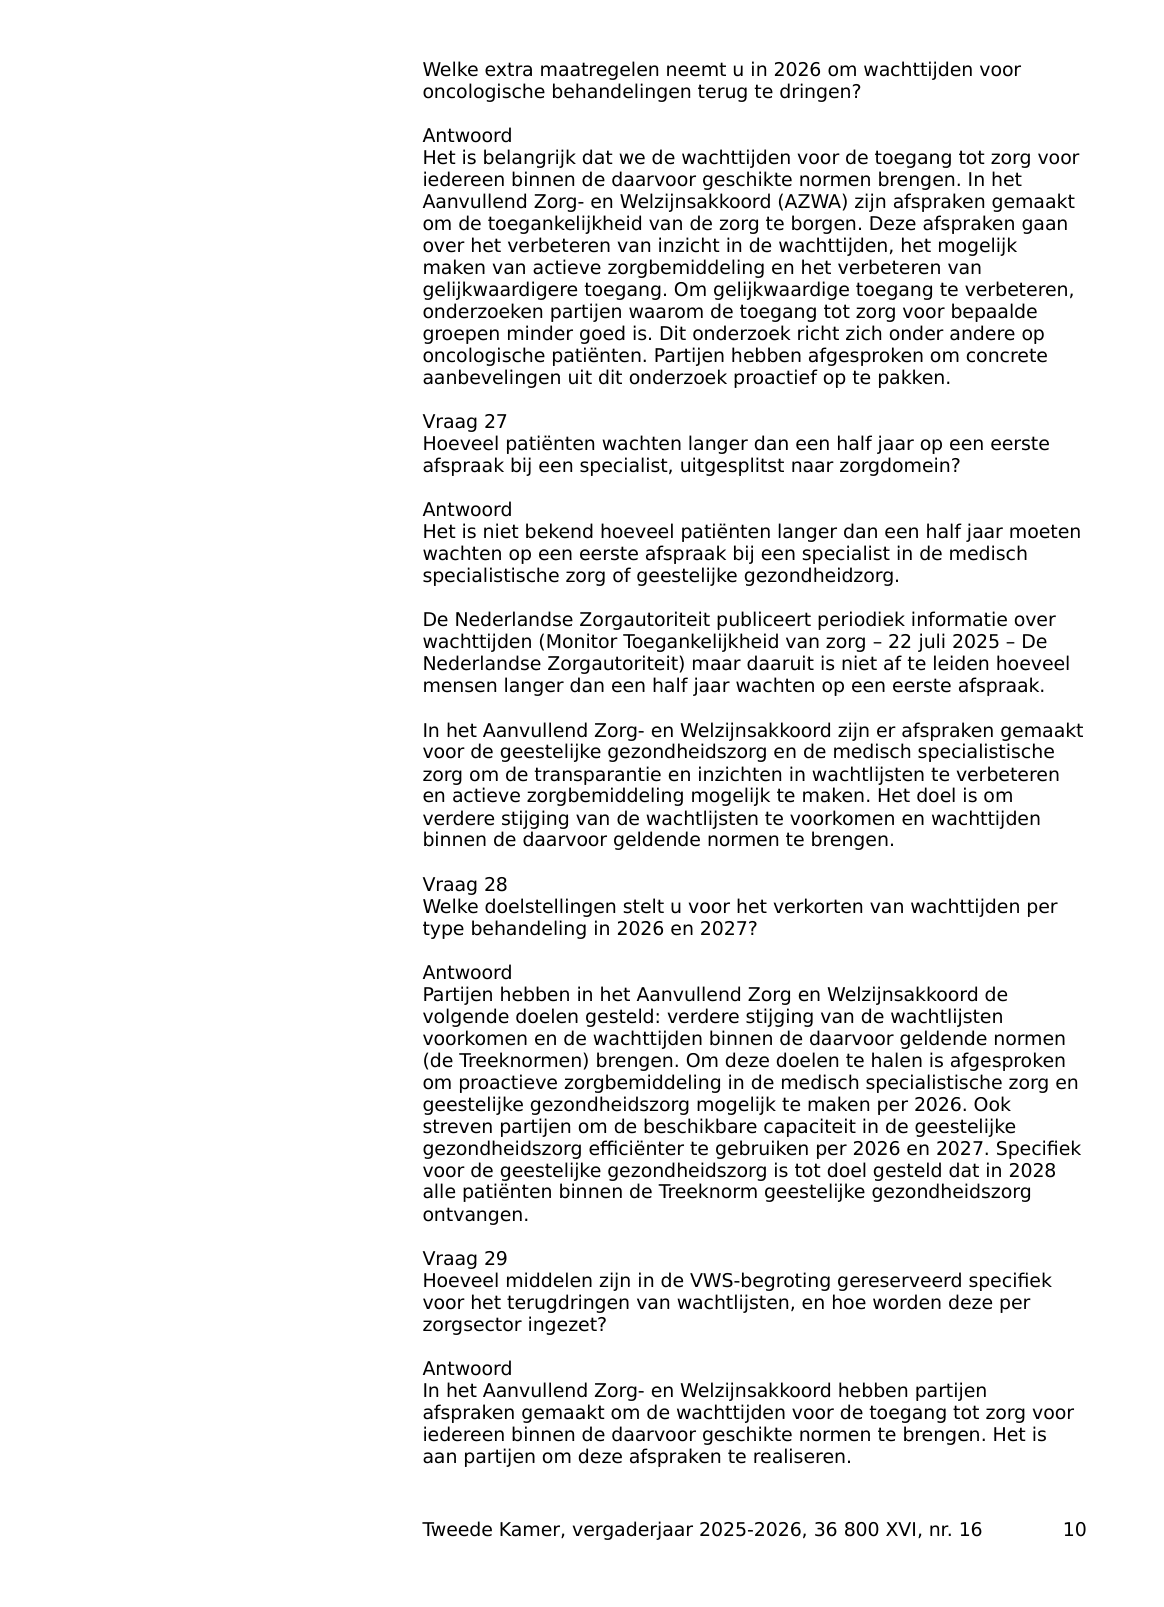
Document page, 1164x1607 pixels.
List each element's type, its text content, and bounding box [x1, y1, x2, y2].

text Welke doelstellingen stelt u voor het verkorten van wachttijden per type behandeling in 2026 en 2027? [422, 896, 1087, 939]
text Hoeveel patiënten wachten langer dan een half jaar op een eerste afspraak bij een specialist, uitgesplitst naar zorgdomein? [422, 433, 1087, 477]
text In het Aanvullend Zorg- en Welzijnsakkoord hebben partijen afspraken gemaakt om de wachttijden voor de toegang tot zorg voor iedereen binnen de daarvoor geschikte normen te brengen. Het is aan partijen om deze afspraken te realiseren. [422, 1380, 1087, 1468]
text Antwoord [422, 1358, 1087, 1380]
text Vraag 29 [422, 1248, 1087, 1269]
text Antwoord [422, 125, 1087, 147]
text Hoeveel middelen zijn in de VWS-begroting gereserveerd specifiek voor het terugdringen van wachtlijsten, en hoe worden deze per zorgsector ingezet? [422, 1269, 1087, 1336]
text Partijen hebben in het Aanvullend Zorg en Welzijnsakkoord de volgende doelen gesteld: verdere stijging van de wachtlijsten voorkomen en de wachttijden binnen de daarvoor geldende normen (de Treeknormen) brengen. Om deze doelen te halen is afgesproken om proactieve zorgbemiddeling in de medisch specialistische zorg en geestelijke gezondheidszorg mogelijk te maken per 2026. Ook streven partijen om de beschikbare capaciteit in de geestelijke gezondheidszorg efficiënter te gebruiken per 2026 en 2027. Specifiek voor de geestelijke gezondheidszorg is tot doel gesteld dat in 2028 alle patiënten binnen de Treeknorm geestelijke gezondheidszorg ontvangen. [422, 984, 1087, 1225]
text De Nederlandse Zorgautoriteit publiceert periodiek informatie over wachttijden (Monitor Toegankelijkheid van zorg – 22 juli 2025 – De Nederlandse Zorgautoriteit) maar daaruit is niet af te leiden hoeveel mensen langer dan een half jaar wachten op een eerste afspraak. [422, 609, 1087, 697]
text Het is belangrijk dat we de wachttijden voor de toegang tot zorg voor iedereen binnen de daarvoor geschikte normen brengen. In het Aanvullend Zorg- en Welzijnsakkoord (AZWA) zijn afspraken gemaakt om de toegankelijkheid van de zorg te borgen. Deze afspraken gaan over het verbeteren van inzicht in de wachttijden, het mogelijk maken van actieve zorgbemiddeling en het verbeteren van gelijkwaardigere toegang. Om gelijkwaardige toegang te verbeteren, onderzoeken partijen waarom de toegang tot zorg voor bepaalde groepen minder goed is. Dit onderzoek richt zich onder andere op oncologische patiënten. Partijen hebben afgesproken om concrete aanbevelingen uit dit onderzoek proactief op te pakken. [422, 147, 1087, 389]
text Het is niet bekend hoeveel patiënten langer dan een half jaar moeten wachten op een eerste afspraak bij een specialist in de medisch specialistische zorg of geestelijke gezondheidzorg. [422, 521, 1087, 587]
text Vraag 28 [422, 873, 1087, 896]
text Welke extra maatregelen neemt u in 2026 om wachttijden voor oncologische behandelingen terug te dringen? [422, 59, 1087, 103]
text In het Aanvullend Zorg- en Welzijnsakkoord zijn er afspraken gemaakt voor de geestelijke gezondheidszorg en de medisch specialistische zorg om de transparantie en inzichten in wachtlijsten te verbeteren en actieve zorgbemiddeling mogelijk te maken. Het doel is om verdere stijging van de wachtlijsten te voorkomen en wachttijden binnen de daarvoor geldende normen te brengen. [422, 719, 1087, 851]
text Antwoord [422, 499, 1087, 521]
text Vraag 27 [422, 411, 1087, 433]
text Antwoord [422, 962, 1087, 984]
